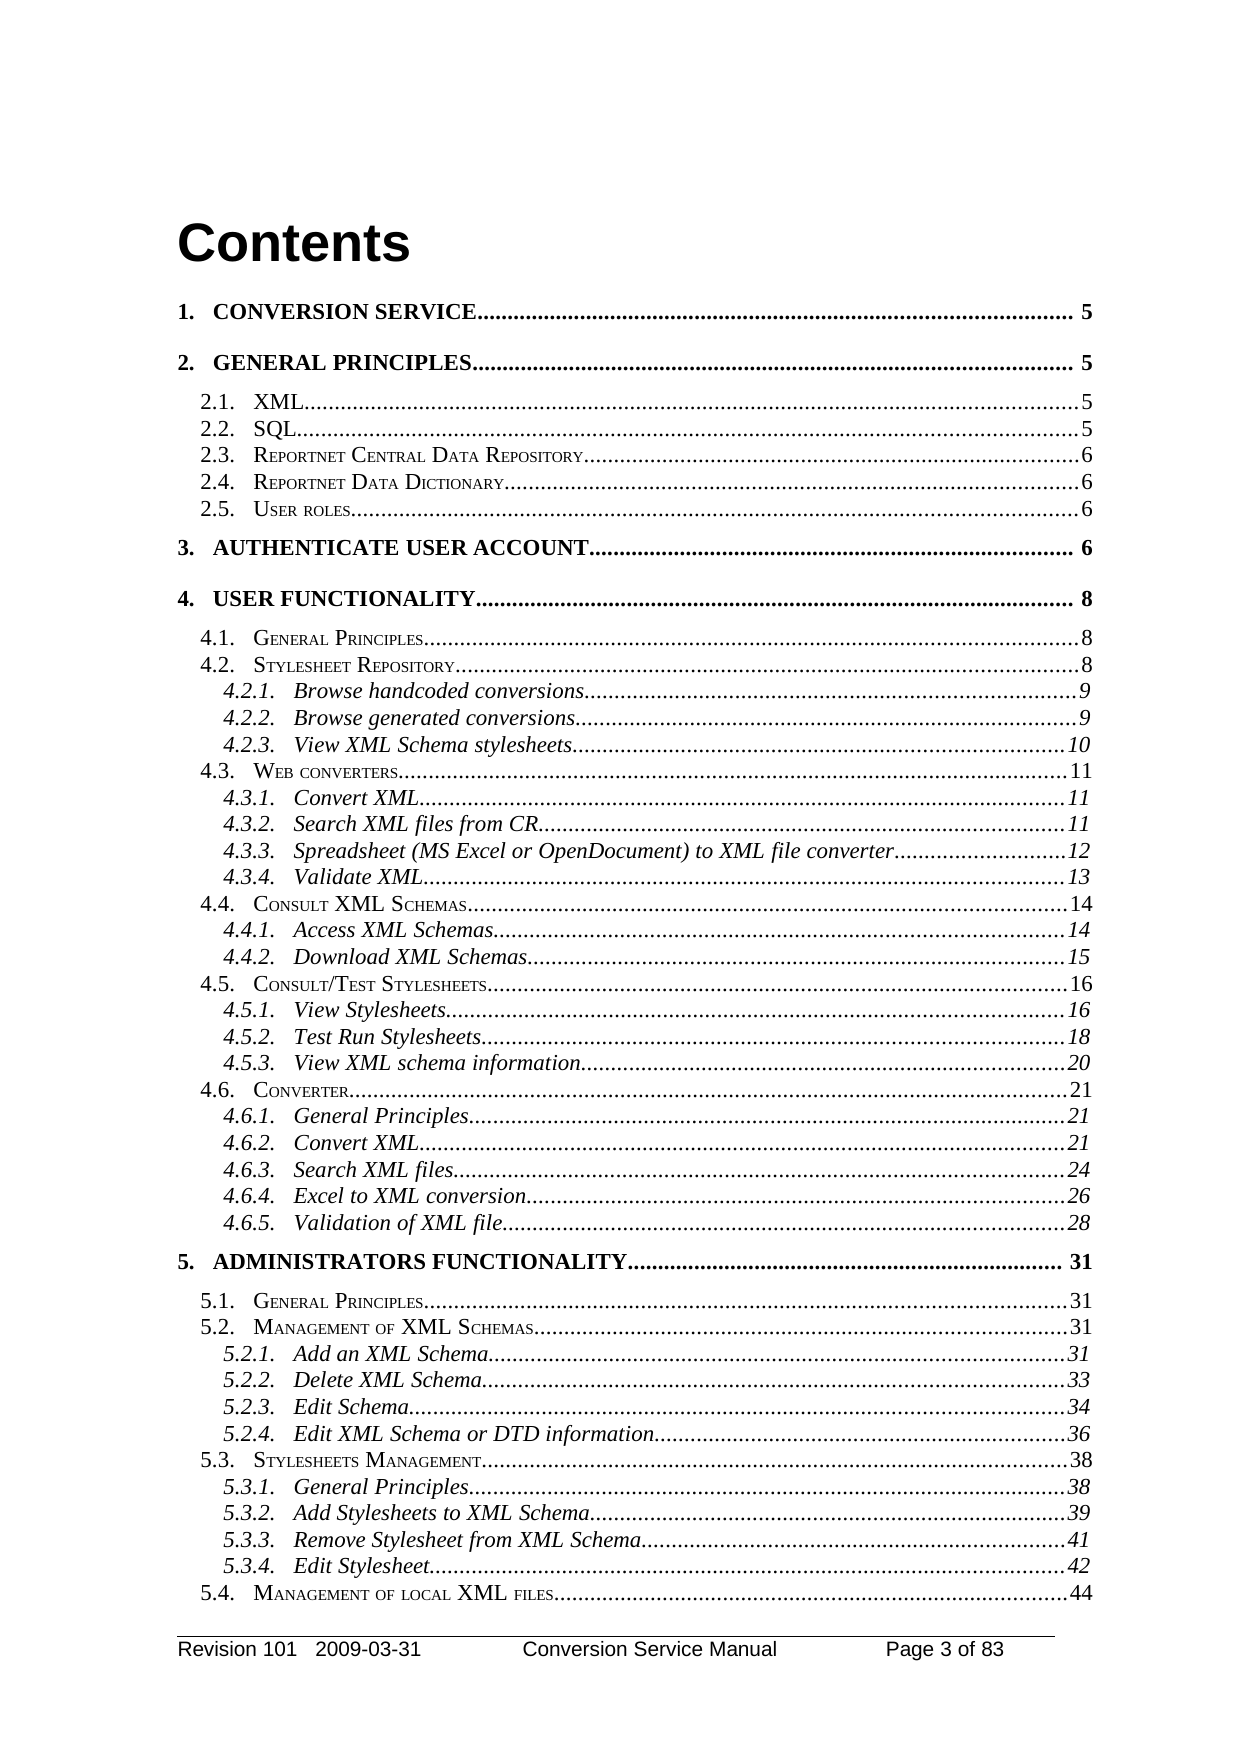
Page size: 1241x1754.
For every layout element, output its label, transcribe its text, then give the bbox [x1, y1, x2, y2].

text 4. User functionality 8 [177, 585, 1092, 612]
text 5.3.2. Add Stylesheets to XML Schema 39 [223, 1499, 1092, 1526]
text 4.4. Consult XML Schemas 14 [200, 890, 1092, 916]
text 4.3.1. Convert XML 11 [223, 783, 1092, 810]
text 1. Conversion Service 5 [177, 298, 1092, 324]
subtitle Contents [177, 210, 1092, 273]
text 5.3.1. General Principles 38 [223, 1473, 1092, 1499]
text 4.5.1. View Stylesheets 16 [223, 996, 1092, 1023]
text 4.3.3. Spreadsheet (MS Excel or OpenDocument) to XML file converter 12 [223, 837, 1092, 863]
text 5. Administrators functionality 31 [177, 1248, 1092, 1274]
text 5.2.3. Edit Schema 34 [223, 1393, 1092, 1419]
text 3. Authenticate User Account 6 [177, 533, 1092, 560]
text 4.6.5. Validation of XML file 28 [223, 1208, 1092, 1235]
text 4.5.3. View XML schema information 20 [223, 1049, 1092, 1076]
text 2.1. XML 5 [200, 388, 1092, 415]
text 5.2. Management of XML Schemas 31 [200, 1313, 1092, 1340]
text 5.2.1. Add an XML Schema 31 [223, 1340, 1092, 1366]
text 4.6. Converter 21 [200, 1076, 1092, 1102]
text 4.2.2. Browse generated conversions 9 [223, 704, 1092, 730]
text 4.5. Consult/Test Stylesheets 16 [200, 969, 1092, 996]
text 2.5. User roles 6 [200, 494, 1092, 521]
text 4.5.2. Test Run Stylesheets 18 [223, 1023, 1092, 1049]
text 4.3.2. Search XML files from CR 11 [223, 810, 1092, 837]
text 4.6.3. Search XML files 24 [223, 1155, 1092, 1182]
text 5.3.3. Remove Stylesheet from XML Schema 41 [223, 1526, 1092, 1552]
text 4.3. Web converters 11 [200, 757, 1092, 783]
text 4.1. General Principles 8 [200, 624, 1092, 651]
text 2. General Principles 5 [177, 349, 1092, 376]
text 4.6.2. Convert XML 21 [223, 1129, 1092, 1155]
text 4.2. Stylesheet Repository 8 [200, 651, 1092, 677]
text 5.1. General Principles 31 [200, 1287, 1092, 1313]
text 5.2.2. Delete XML Schema 33 [223, 1366, 1092, 1393]
text 2.3. Reportnet Central Data Repository 6 [200, 441, 1092, 468]
text 5.3.4. Edit Stylesheet 42 [223, 1552, 1092, 1579]
text 5.3. Stylesheets Management 38 [200, 1446, 1092, 1473]
text 4.3.4. Validate XML 13 [223, 863, 1092, 890]
text 4.4.2. Download XML Schemas 15 [223, 943, 1092, 969]
text 2.4. Reportnet Data Dictionary 6 [200, 468, 1092, 494]
text 4.2.3. View XML Schema stylesheets 10 [223, 730, 1092, 757]
text 4.6.1. General Principles 21 [223, 1102, 1092, 1129]
text 4.4.1. Access XML Schemas 14 [223, 916, 1092, 943]
text 4.6.4. Excel to XML conversion 26 [223, 1182, 1092, 1208]
text 5.2.4. Edit XML Schema or DTD information 36 [223, 1419, 1092, 1446]
text 5.4. Management of local XML files 44 [200, 1579, 1092, 1605]
text 4.2.1. Browse handcoded conversions 9 [223, 677, 1092, 704]
text 2.2. SQL 5 [200, 415, 1092, 441]
